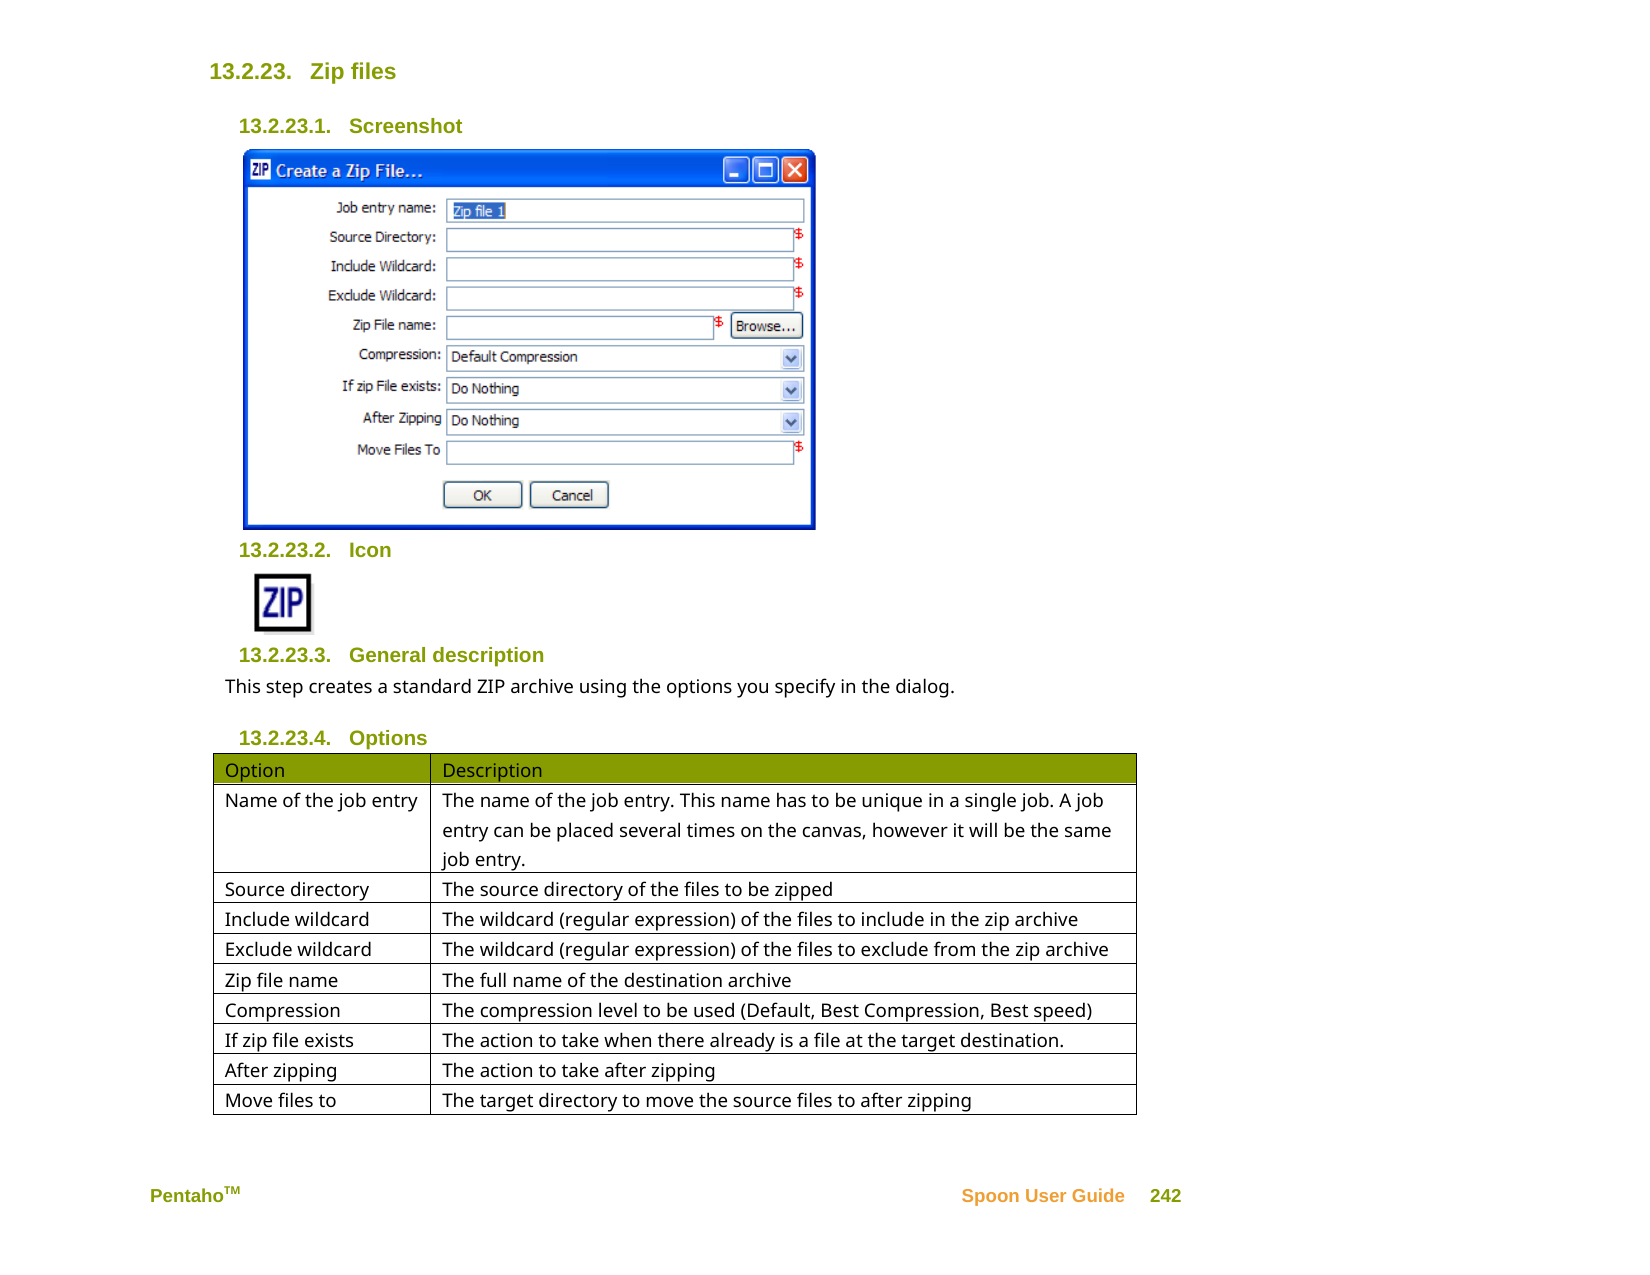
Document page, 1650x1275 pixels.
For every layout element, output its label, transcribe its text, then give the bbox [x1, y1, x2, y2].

table_cell The action to take when there already is a file at the target destination. [431, 1024, 1136, 1053]
subtitle Zip files [209, 52, 1500, 87]
table_cell If zip file exists [214, 1024, 430, 1053]
table_cell The compression level to be used (Default, Best Compression, Best speed) [431, 994, 1136, 1023]
table_cell Move files to [214, 1085, 430, 1114]
subtitle Icon [239, 535, 1500, 564]
table_cell The wildcard (regular expression) of the files to exclude from the zip archive [431, 934, 1136, 963]
picture [243, 149, 816, 530]
subtitle General description [239, 640, 1500, 669]
table_cell After zipping [214, 1054, 430, 1083]
table_cell Source directory [214, 873, 430, 902]
text This step creates a standard ZIP archive using the options you specify in the dialog. [225, 670, 1500, 699]
table_header Option [214, 754, 430, 783]
table_cell The action to take after zipping [431, 1054, 1136, 1083]
table_cell The source directory of the files to be zipped [431, 873, 1136, 902]
table_cell The target directory to move the source files to after zipping [431, 1085, 1136, 1114]
table_header Description [431, 754, 1136, 783]
table_cell Exclude wildcard [214, 934, 430, 963]
subtitle Options [239, 718, 1500, 753]
table_cell Zip file name [214, 964, 430, 993]
table_cell The full name of the destination archive [431, 964, 1136, 993]
table_cell Include wildcard [214, 903, 430, 932]
picture [250, 572, 316, 635]
table_cell Compression [214, 994, 430, 1023]
table_cell The wildcard (regular expression) of the files to include in the zip archive [431, 903, 1136, 932]
subtitle Screenshot [239, 106, 1500, 141]
table_cell The name of the job entry. This name has to be unique in a single job. A job entry can be placed several times on the canvas, however it will be the same job entry. [431, 785, 1136, 872]
table_cell Name of the job entry [214, 785, 430, 872]
